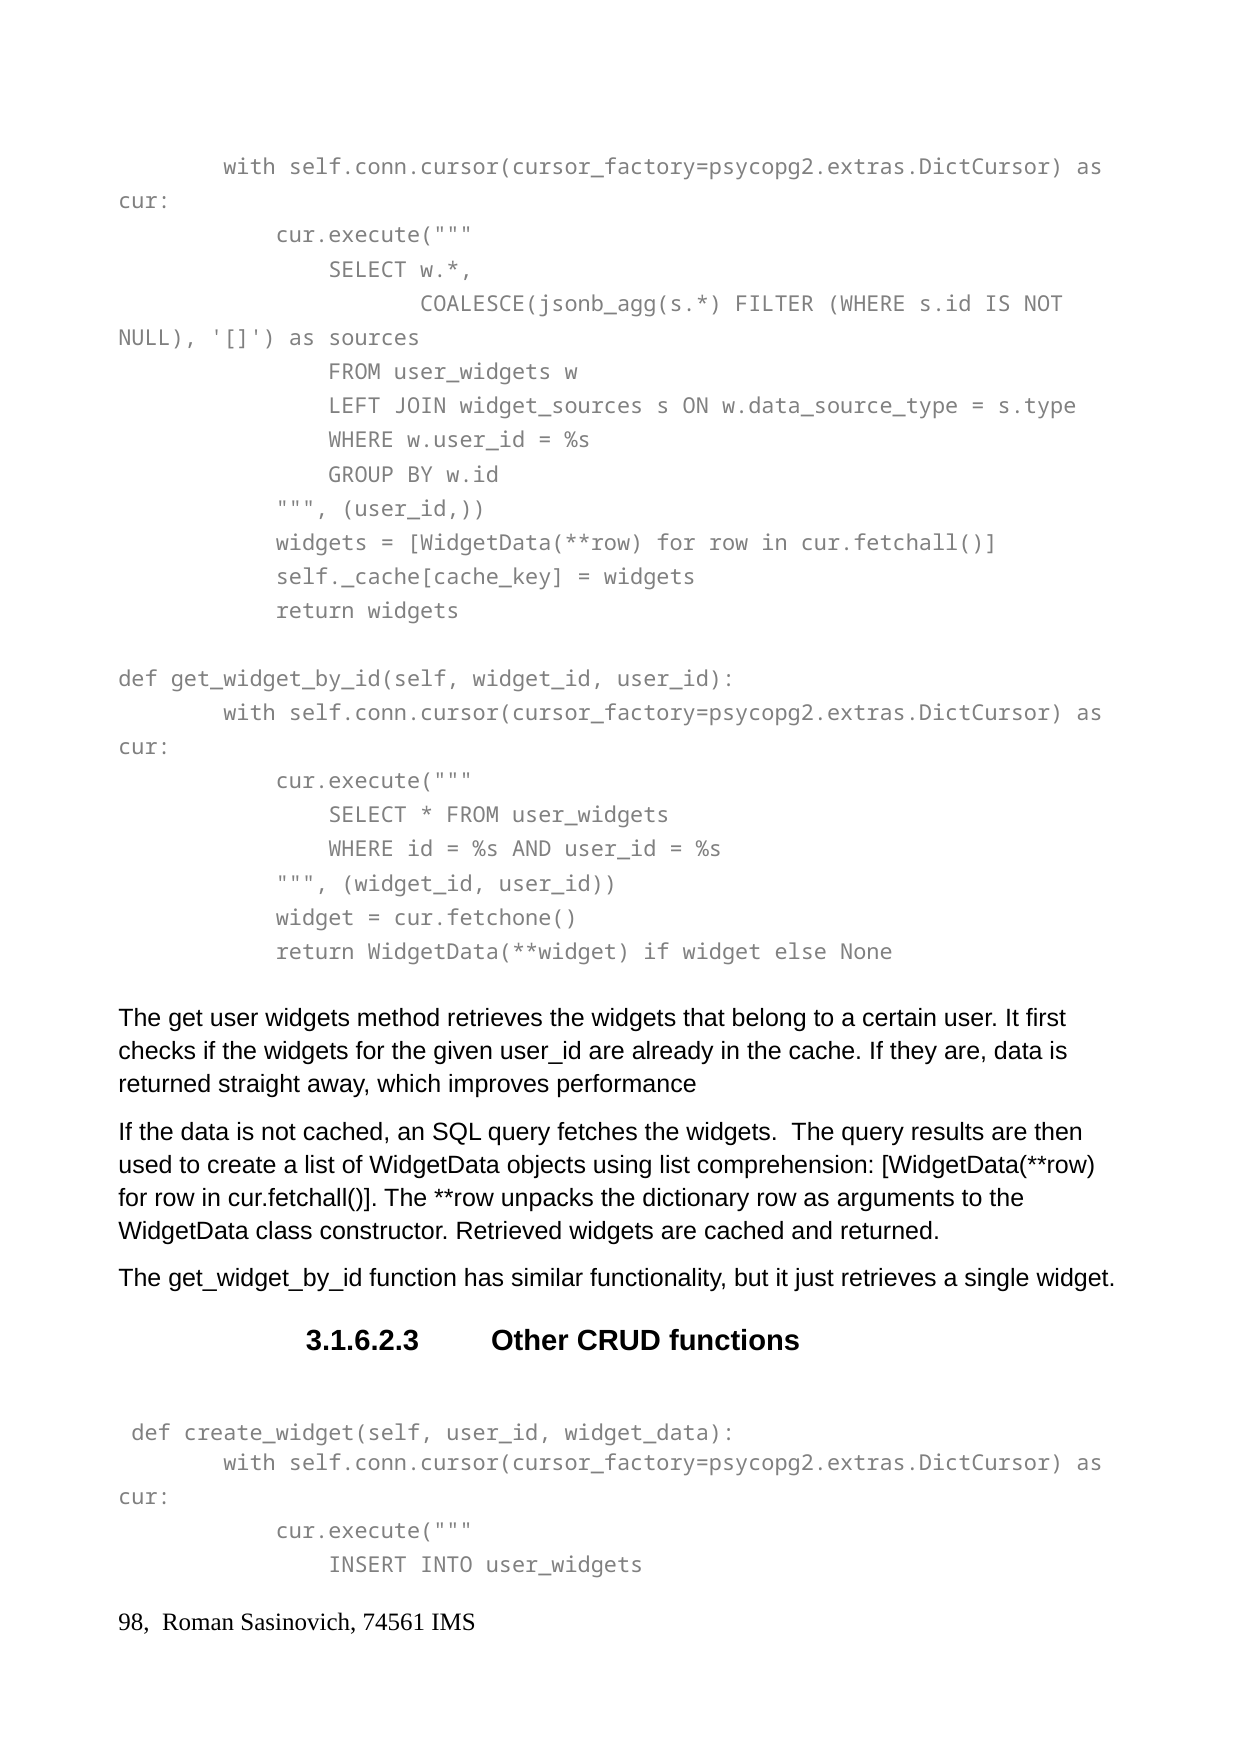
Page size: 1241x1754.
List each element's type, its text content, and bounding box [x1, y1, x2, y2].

text """, (user_id,)) [118, 493, 1122, 523]
text def get_widget_by_id(self, widget_id, user_id): [118, 662, 1122, 692]
text return widgets [118, 595, 1122, 625]
text SELECT * FROM user_widgets [118, 799, 1122, 829]
text with self.conn.cursor(cursor_factory=psycopg2.extras.DictCursor) as cur: [118, 151, 1122, 215]
text COALESCE(jsonb_agg(s.*) FILTER (WHERE s.id IS NOT NULL), '[]') as sources [118, 288, 1122, 352]
text return WidgetData(**widget) if widget else None [118, 936, 1122, 966]
text cur.execute(""" [118, 219, 1122, 249]
text cur.execute(""" [118, 765, 1122, 795]
text GROUP BY w.id [118, 459, 1122, 488]
text with self.conn.cursor(cursor_factory=psycopg2.extras.DictCursor) as cur: [118, 1447, 1122, 1511]
text with self.conn.cursor(cursor_factory=psycopg2.extras.DictCursor) as cur: [118, 697, 1122, 761]
text def create_widget(self, user_id, widget_data): [118, 1417, 1122, 1447]
text widgets = [WidgetData(**row) for row in cur.fetchall()] [118, 527, 1122, 557]
text WHERE w.user_id = %s [118, 424, 1122, 454]
text WHERE id = %s AND user_id = %s [118, 833, 1122, 863]
text SELECT w.*, [118, 254, 1122, 283]
text cur.execute(""" [118, 1515, 1122, 1545]
text LEFT JOIN widget_sources s ON w.data_source_type = s.type [118, 390, 1122, 420]
subtitle Other CRUD functions [306, 1323, 1122, 1357]
text If the data is not cached, an SQL query fetches the widgets. The query results are then used to create a list of WidgetData objects using list comprehension: [WidgetData(**row) for row in cur.fetchall()]. The **row unpacks the dictionary row as arguments to the WidgetData class constructor. Retrieved widgets are cached and returned. [118, 1117, 1122, 1244]
text The get_widget_by_id function has similar functionality, but it just retrieves a single widget. [118, 1263, 1122, 1292]
text FROM user_widgets w [118, 356, 1122, 386]
text widget = cur.fetchone() [118, 902, 1122, 931]
text self._cache[cache_key] = widgets [118, 561, 1122, 591]
text """, (widget_id, user_id)) [118, 867, 1122, 897]
text INSERT INTO user_widgets [118, 1549, 1122, 1579]
text The get user widgets method retrieves the widgets that belong to a certain user. It first checks if the widgets for the given user_id are already in the cache. If they are, data is returned straight away, which improves performance [118, 1003, 1122, 1098]
